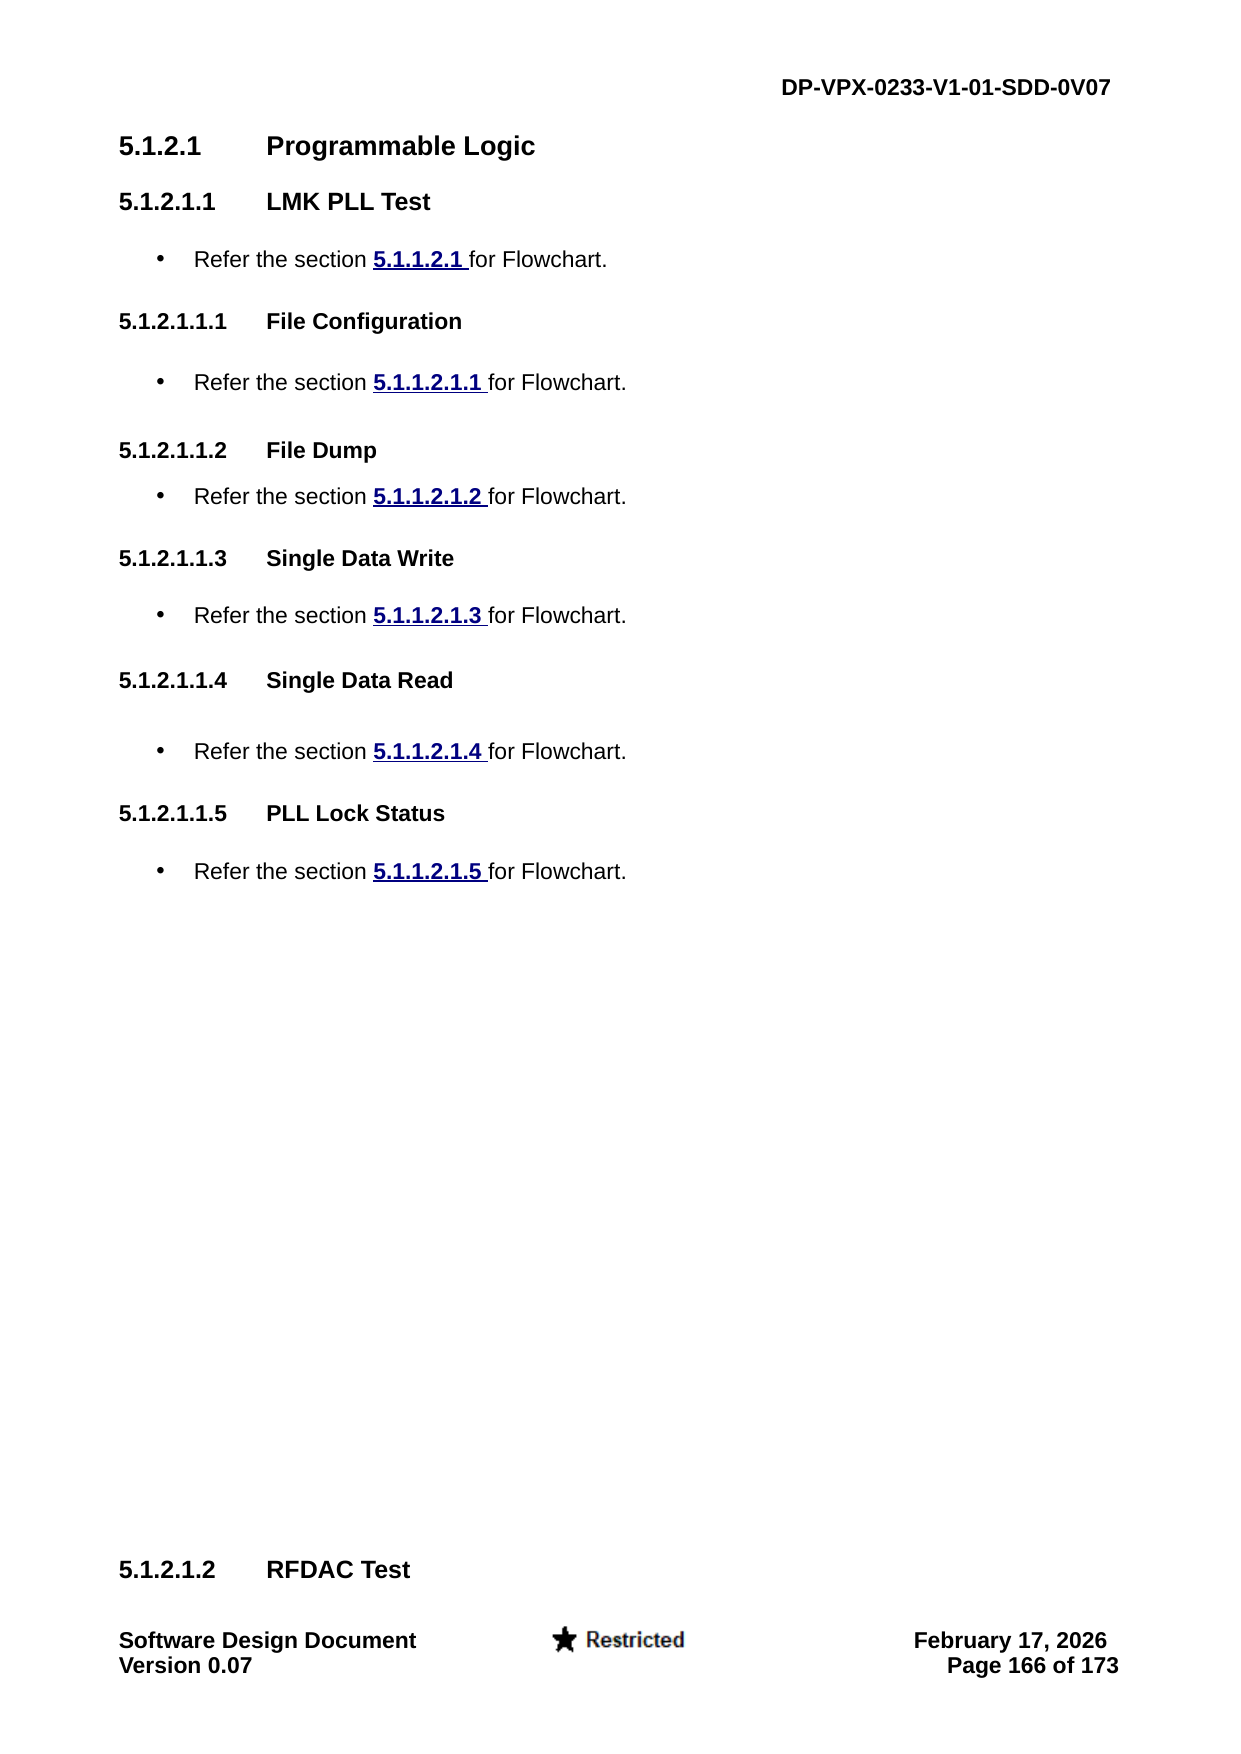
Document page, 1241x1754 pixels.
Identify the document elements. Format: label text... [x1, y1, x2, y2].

subtitle Single Data Read [118, 667, 1122, 694]
subtitle PLL Lock Status [118, 803, 1122, 826]
list Refer the section 5.1.1.2.1.1 for Flowchart. [156, 365, 1122, 396]
list Refer the section 5.1.1.2.1.5 for Flowchart. [156, 858, 1122, 884]
list Refer the section 5.1.1.2.1 for Flowchart. [156, 246, 1122, 272]
subtitle File Configuration [118, 311, 1122, 334]
list Refer the section 5.1.1.2.1.2 for Flowchart. [156, 483, 1122, 509]
subtitle RFDAC Test [118, 1555, 1122, 1584]
subtitle Single Data Write [118, 548, 1122, 571]
picture [542, 1617, 698, 1662]
subtitle LMK PLL Test [118, 192, 1122, 214]
list Refer the section 5.1.1.2.1.3 for Flowchart. [156, 602, 1122, 629]
subtitle File Dump [118, 437, 1122, 463]
subtitle Programmable Logic [118, 129, 1122, 161]
list Refer the section 5.1.1.2.1.4 for Flowchart. [156, 738, 1122, 765]
